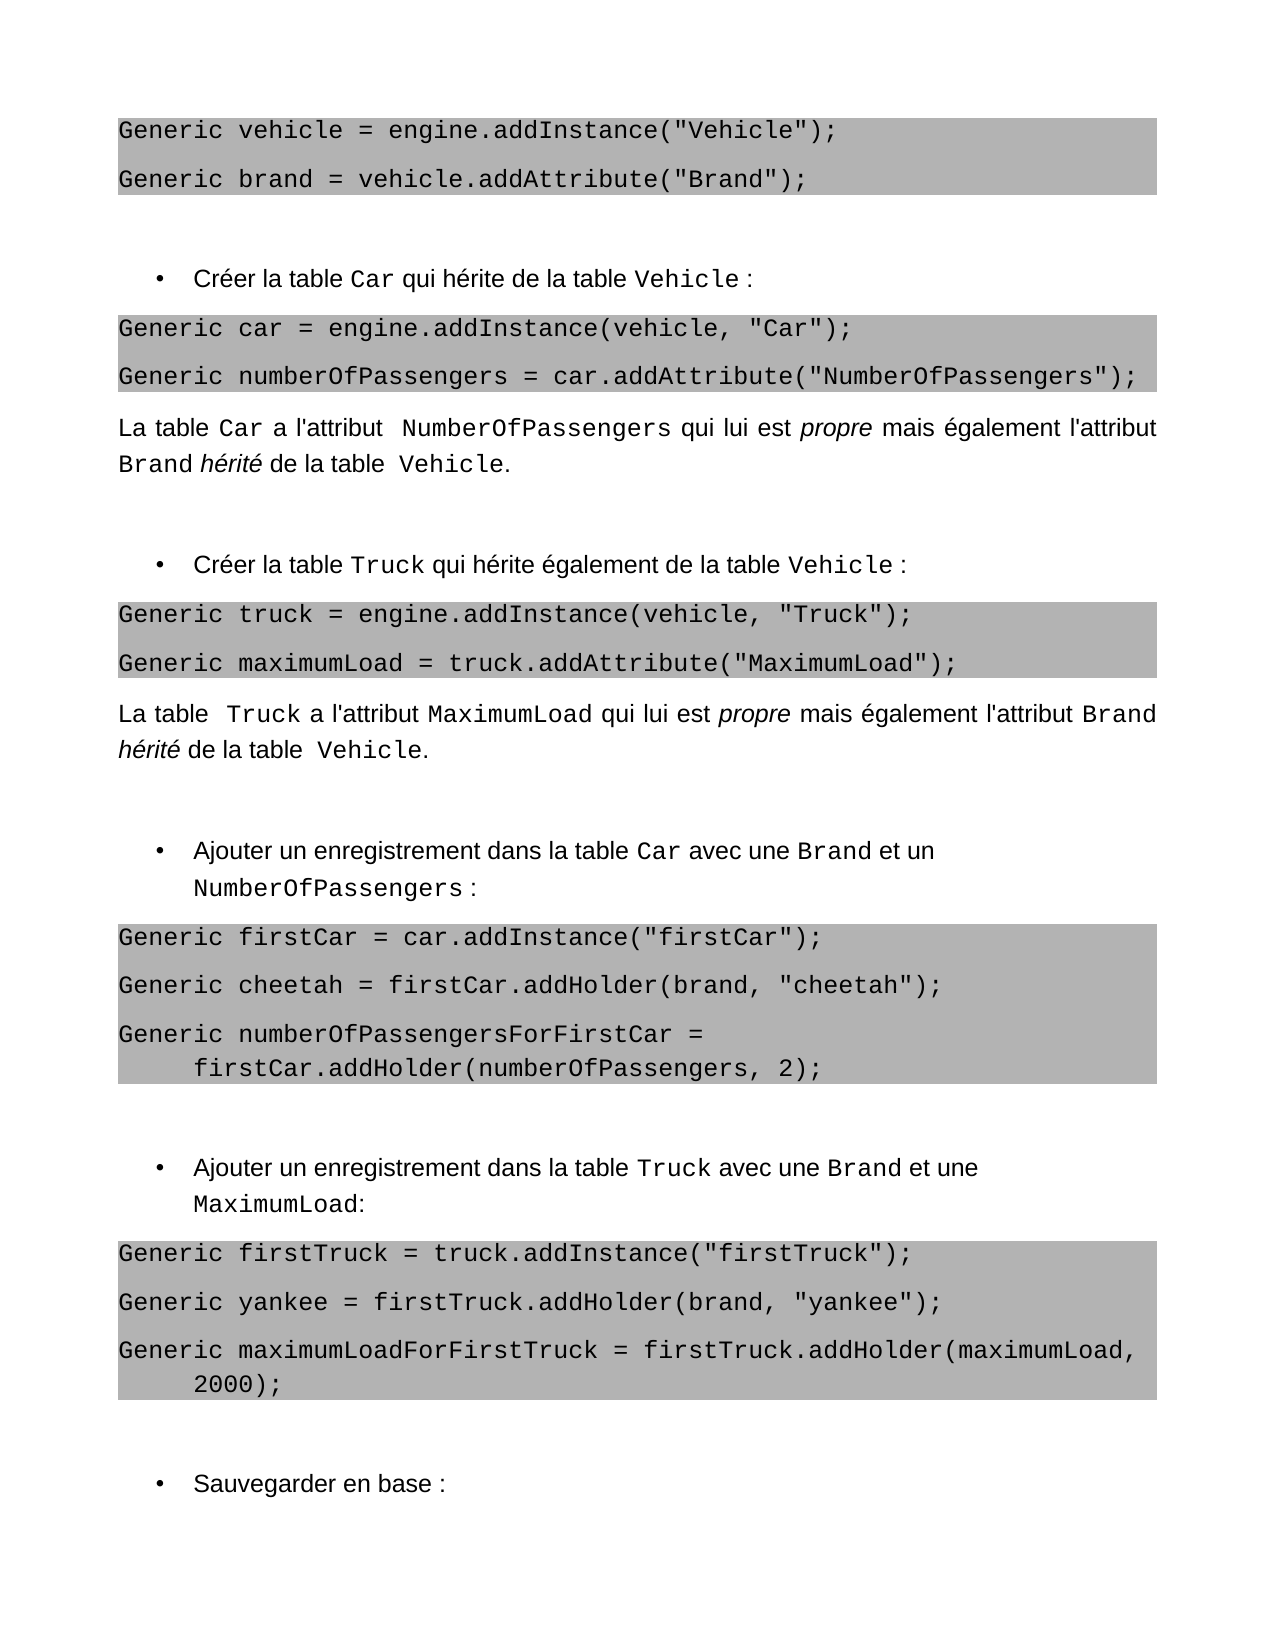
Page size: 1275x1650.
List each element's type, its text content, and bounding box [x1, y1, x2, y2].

list Sauvegarder en base : [156, 1469, 1157, 1498]
text Generic vehicle = engine.addInstance("Vehicle"); [118, 118, 1157, 146]
list Ajouter un enregistrement dans la table Truck avec une Brand et une MaximumLoad: [156, 1152, 1157, 1220]
text Generic maximumLoadForFirstTruck = firstTruck.addHolder(maximumLoad, 2000); [118, 1338, 1157, 1400]
text Generic firstTruck = truck.addInstance("firstTruck"); [118, 1241, 1157, 1269]
text Generic numberOfPassengersForFirstCar = firstCar.addHolder(numberOfPassengers, 2); [118, 1021, 1157, 1084]
text Generic car = engine.addInstance(vehicle, "Car"); [118, 315, 1157, 344]
text Generic truck = engine.addInstance(vehicle, "Truck"); [118, 602, 1157, 630]
list Ajouter un enregistrement dans la table Car avec une Brand et un NumberOfPassengers : [156, 836, 1157, 904]
text La table Car a l'attribut NumberOfPassengers qui lui est propre mais également l'attribut Brand hérité de la table Vehicle. [118, 412, 1157, 480]
list Créer la table Car qui hérite de la table Vehicle : [156, 264, 1157, 295]
text Generic brand = vehicle.addAttribute("Brand"); [118, 167, 1157, 195]
list Créer la table Truck qui hérite également de la table Vehicle : [156, 550, 1157, 581]
text Generic maximumLoad = truck.addAttribute("MaximumLoad"); [118, 650, 1157, 678]
text Generic numberOfPassengers = car.addAttribute("NumberOfPassengers"); [118, 364, 1157, 392]
text Generic cheetah = firstCar.addHolder(brand, "cheetah"); [118, 973, 1157, 1001]
text Generic firstCar = car.addInstance("firstCar"); [118, 924, 1157, 953]
text La table Truck a l'attribut MaximumLoad qui lui est propre mais également l'attribut Brand hérité de la table Vehicle. [118, 699, 1157, 766]
text Generic yankee = firstTruck.addHolder(brand, "yankee"); [118, 1289, 1157, 1318]
